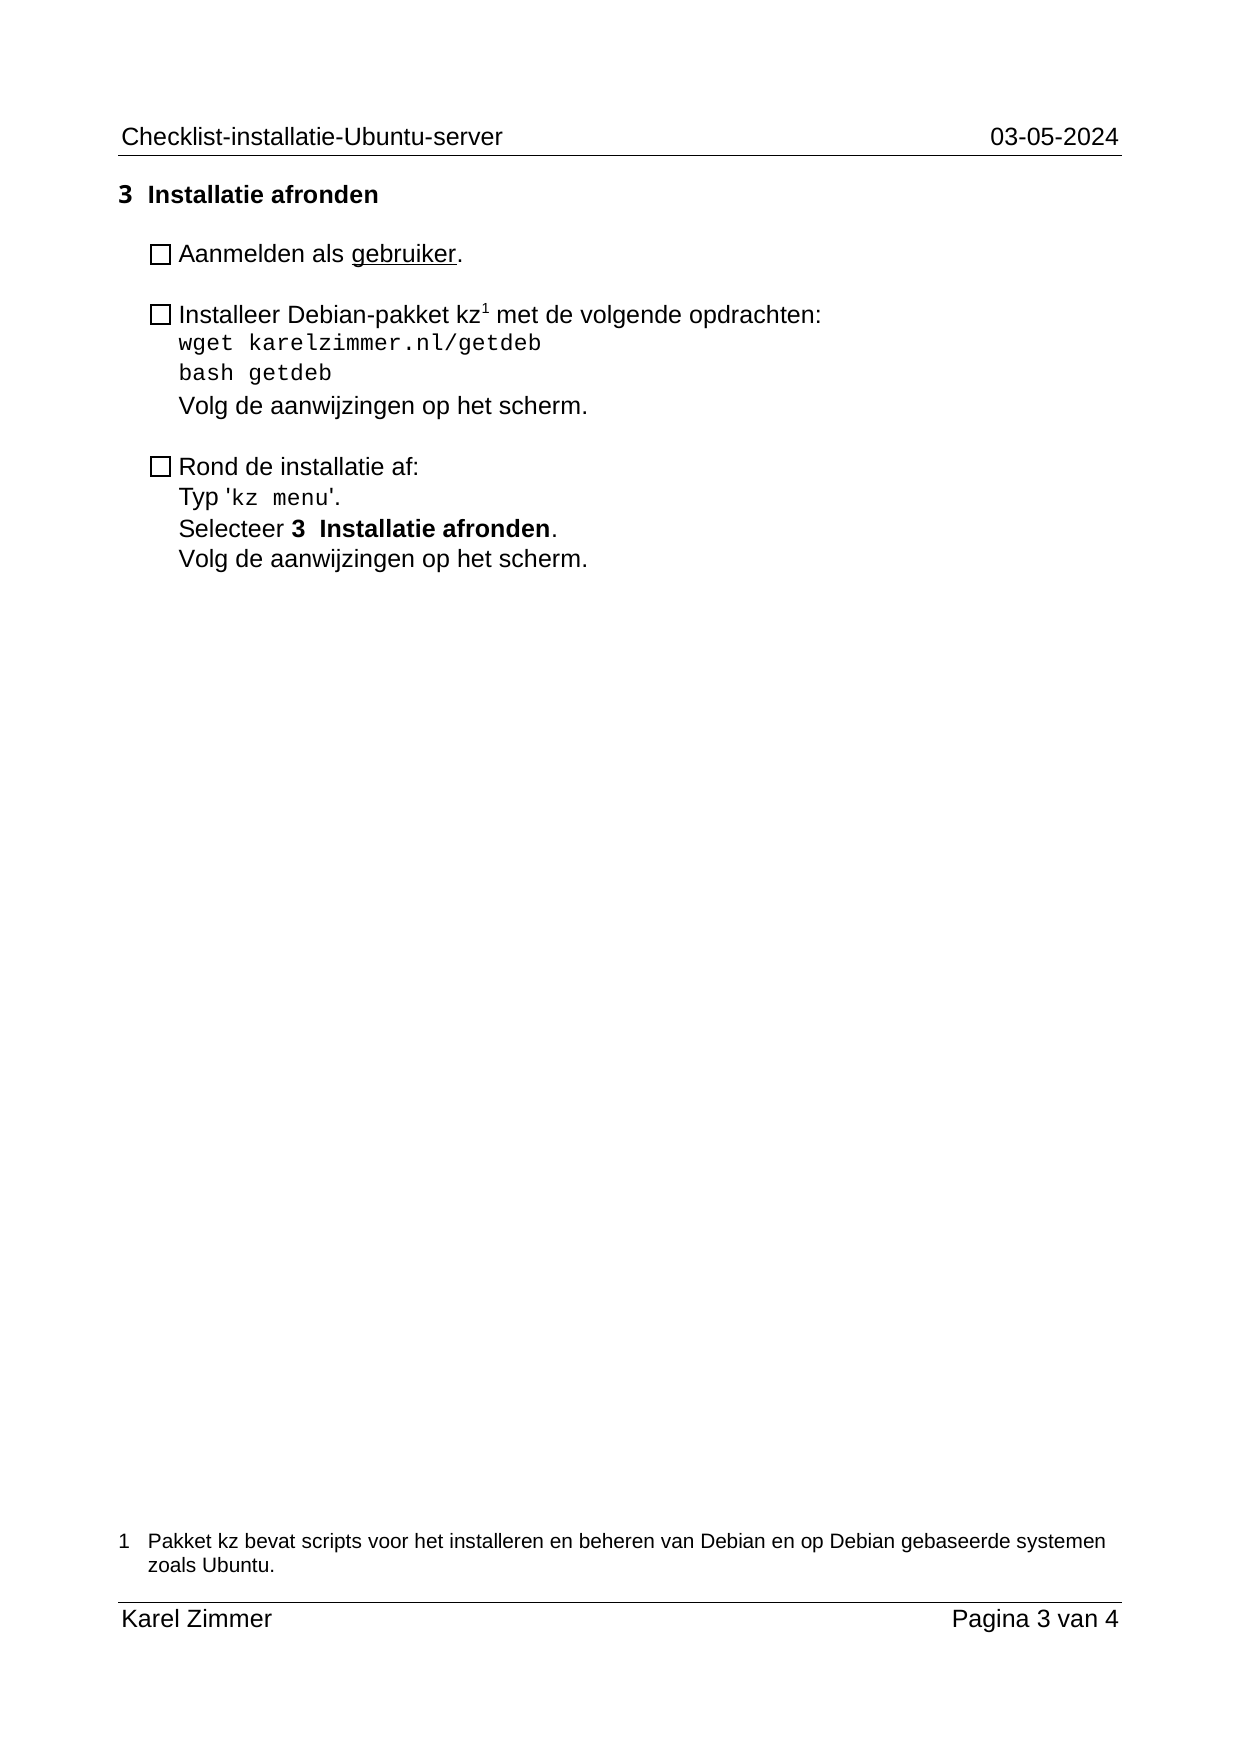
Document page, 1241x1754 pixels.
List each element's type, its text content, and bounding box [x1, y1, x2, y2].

table_cell [118, 360, 142, 391]
table_cell Volg de aanwijzingen op het scherm. [177, 391, 1122, 421]
table_cell bash getdeb [177, 360, 1122, 391]
table_cell [142, 421, 177, 451]
table_header Aanmelden als gebruiker. [177, 239, 1122, 269]
table_cell [142, 269, 177, 300]
table_cell [118, 544, 142, 574]
table_cell [177, 269, 1122, 300]
table_cell [142, 360, 177, 391]
table_cell [142, 300, 177, 330]
table_cell Rond de installatie af: [177, 451, 1122, 482]
table_cell [142, 544, 177, 574]
table_cell [118, 391, 142, 421]
table_cell [118, 330, 142, 360]
list Installatie afronden [118, 177, 1122, 211]
table_cell [118, 514, 142, 544]
table_cell [142, 514, 177, 544]
table_cell [142, 391, 177, 421]
table_cell Volg de aanwijzingen op het scherm. [177, 544, 1122, 574]
table_cell [142, 451, 177, 482]
table_cell [142, 482, 177, 513]
table_cell [118, 269, 142, 300]
table_cell wget karelzimmer.nl/getdeb [177, 330, 1122, 360]
table_cell [118, 451, 142, 482]
table_cell Typ 'kz menu'. [177, 482, 1122, 513]
table_cell [142, 330, 177, 360]
table_cell Installeer Debian-pakket kz met de volgende opdrachten: [177, 300, 1122, 330]
table_cell [118, 300, 142, 330]
table_cell [118, 421, 142, 451]
table_cell Selecteer 3 Installatie afronden. [177, 514, 1122, 544]
table_cell [177, 421, 1122, 451]
table_header [142, 239, 177, 269]
table_header [118, 239, 142, 269]
table_cell [118, 482, 142, 513]
